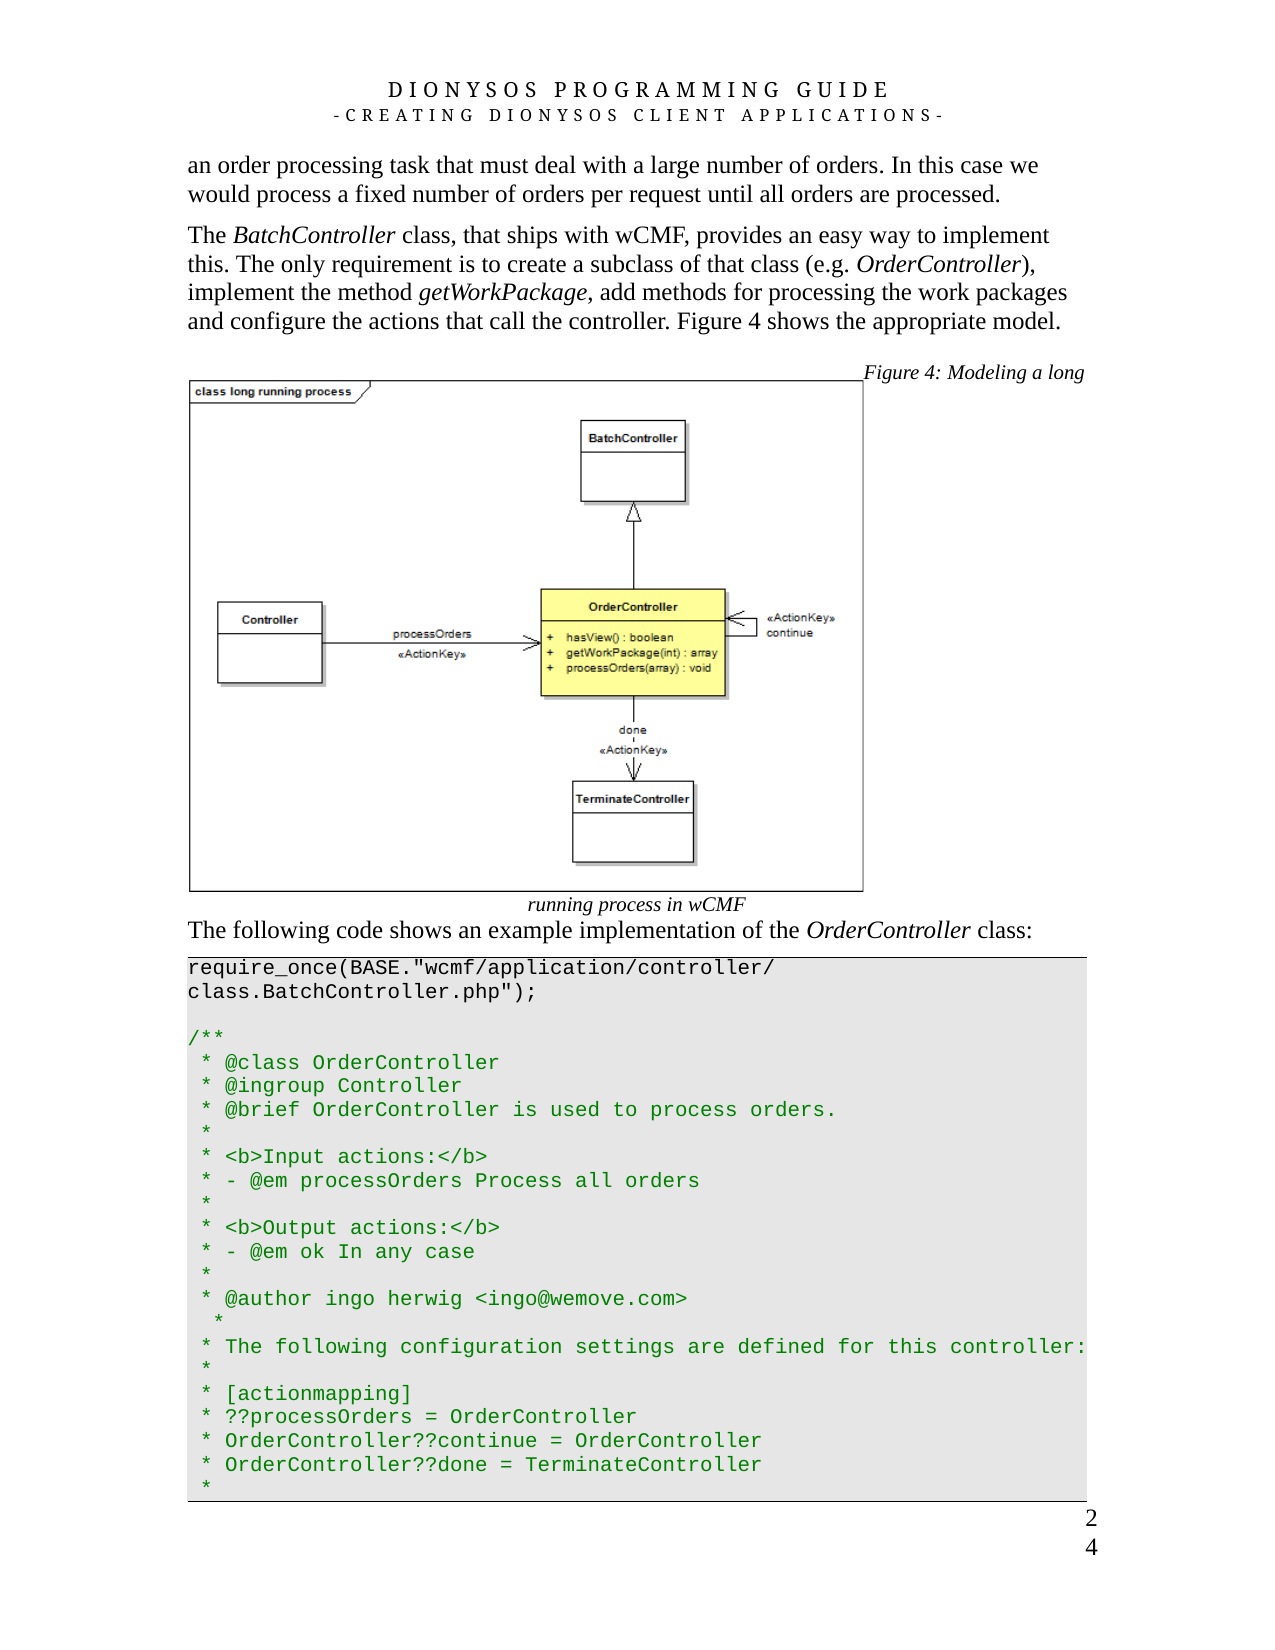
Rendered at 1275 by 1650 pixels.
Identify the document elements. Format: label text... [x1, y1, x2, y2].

text an order processing task that must deal with a large number of orders. In this case we would process a fixed number of orders per request until all orders are processed. [187, 150, 1087, 207]
text The following code shows an example implementation of the OrderController class: [187, 916, 1087, 944]
picture [188, 379, 864, 892]
text The BatchController class, that ships with wCMF, provides an easy way to implement this. The only requirement is to create a subclass of that class (e.g. OrderController), implement the method getWorkPackage, add methods for processing the work packages and configure the actions that call the controller. Figure 4 shows the appropriate model. [187, 220, 1087, 335]
text require_once(BASE."wcmf/application/controller/class.BatchController.php"); /** * @class OrderController * @ingroup Controller * @brief OrderController is used to process orders. * * <b>Input actions:</b> * - @em processOrders Process all orders * * <b>Output actions:</b> * - @em ok In any case * * @author ingo herwig <ingo@wemove.com> * * The following configuration settings are defined for this controller: * * [actionmapping] * ??processOrders = OrderController * OrderController??continue = OrderController * OrderController??done = TerminateController * [187, 958, 1087, 1502]
text Figure 4: Modeling a long running process in wCMF [187, 360, 1087, 916]
text [187, 347, 1087, 360]
